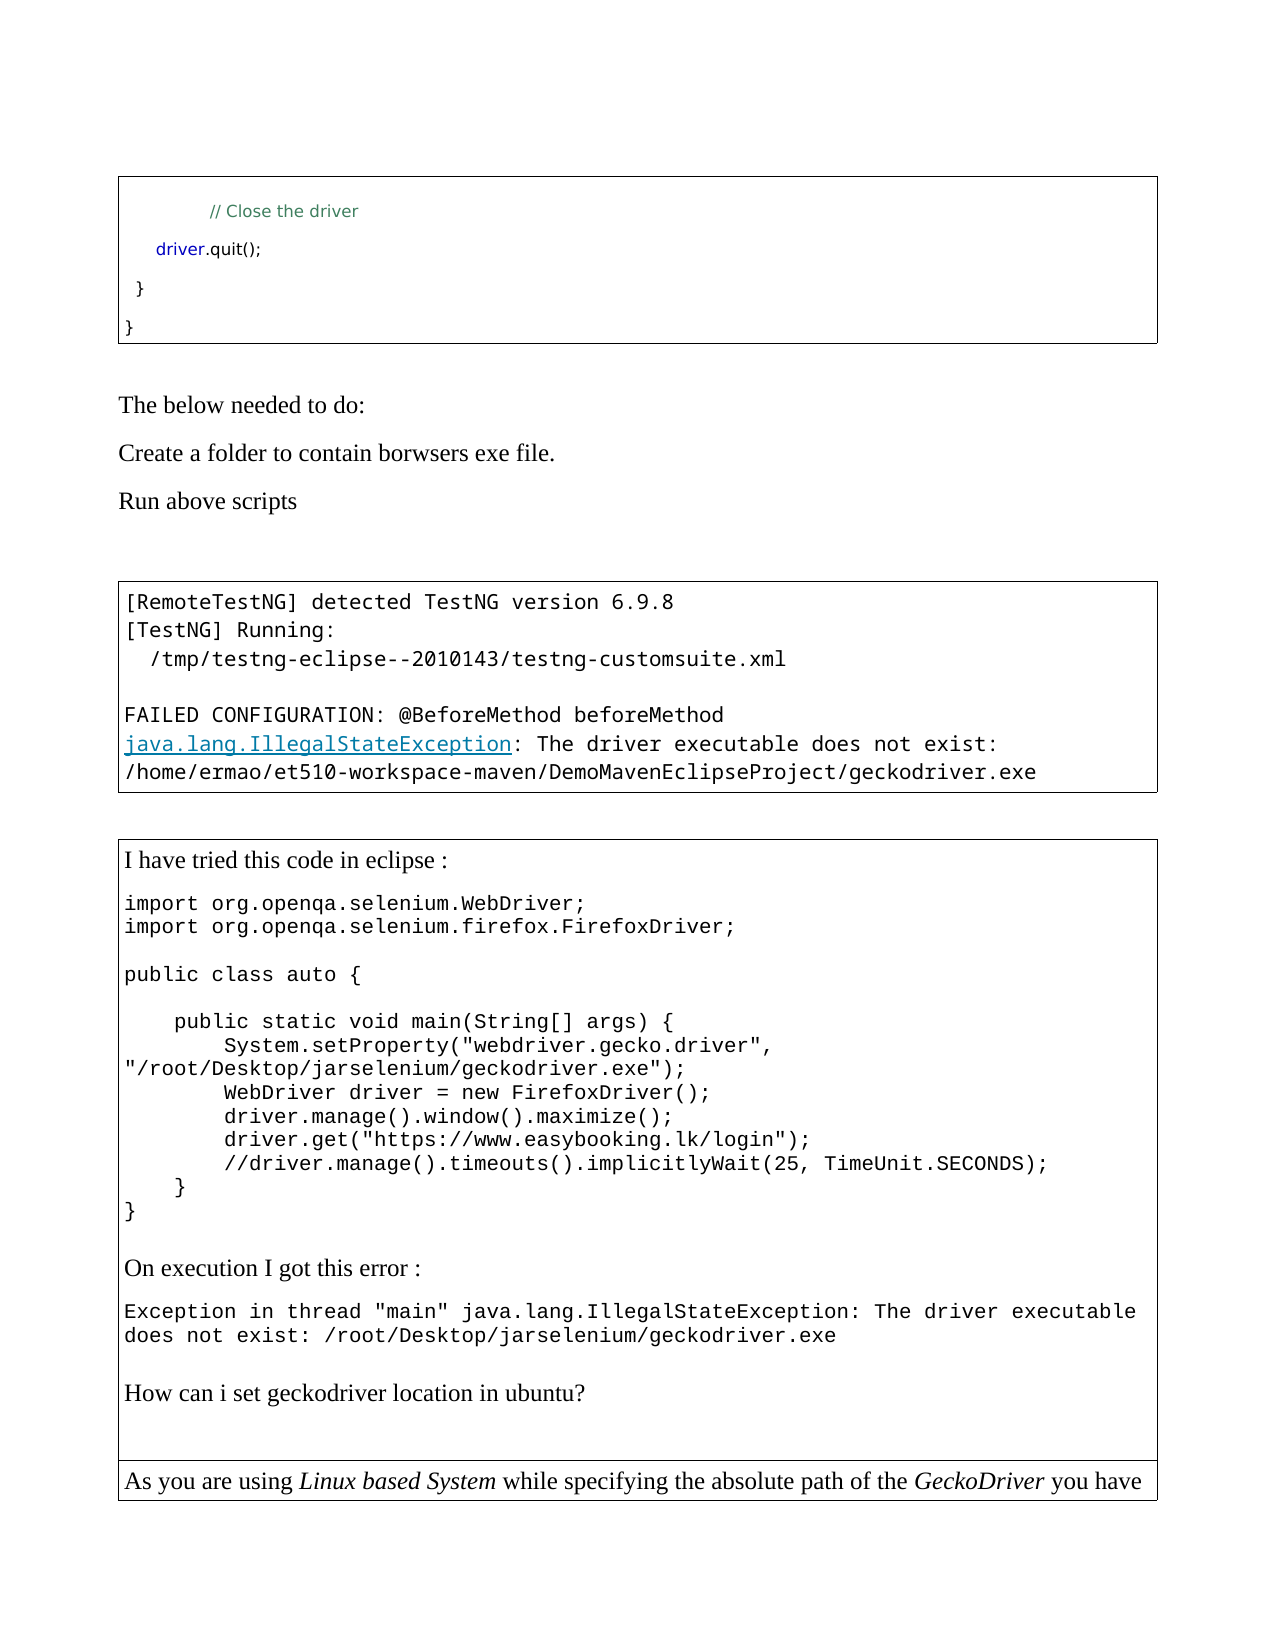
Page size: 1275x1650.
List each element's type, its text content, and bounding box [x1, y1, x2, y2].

text Run above scripts [118, 486, 1157, 514]
table_header [RemoteTestNG] detected TestNG version 6.9.8 [TestNG] Running: /tmp/testng-eclipse--2010143/testng-customsuite.xml FAILED CONFIGURATION: @BeforeMethod beforeMethod java.lang.IllegalStateException: The driver executable does not exist: /home/ermao/et510-workspace-maven/DemoMavenEclipseProject/geckodriver.exe [119, 582, 1157, 792]
text Create a folder to contain borwsers exe file. [118, 438, 1157, 467]
text The below needed to do: [118, 391, 1157, 419]
table_header I have tried this code in eclipse : import org.openqa.selenium.WebDriver; import org.openqa.selenium.firefox.FirefoxDriver; public class auto { public static void main(String[] args) { System.setProperty("webdriver.gecko.driver", "/root/Desktop/jarselenium/geckodriver.exe"); WebDriver driver = new FirefoxDriver(); driver.manage().window().maximize(); driver.get("https://www.easybooking.lk/login"); //driver.manage().timeouts().implicitlyWait(25, TimeUnit.SECONDS); } } On execution I got this error : Exception in thread "main" java.lang.IllegalStateException: The driver executable does not exist: /root/Desktop/jarselenium/geckodriver.exe How can i set geckodriver location in ubuntu? [119, 840, 1157, 1460]
table_header As you are using Linux based System while specifying the absolute path of the GeckoDriver you have [119, 1461, 1157, 1500]
table_header // Close the driver driver.quit(); } } [119, 177, 1157, 343]
